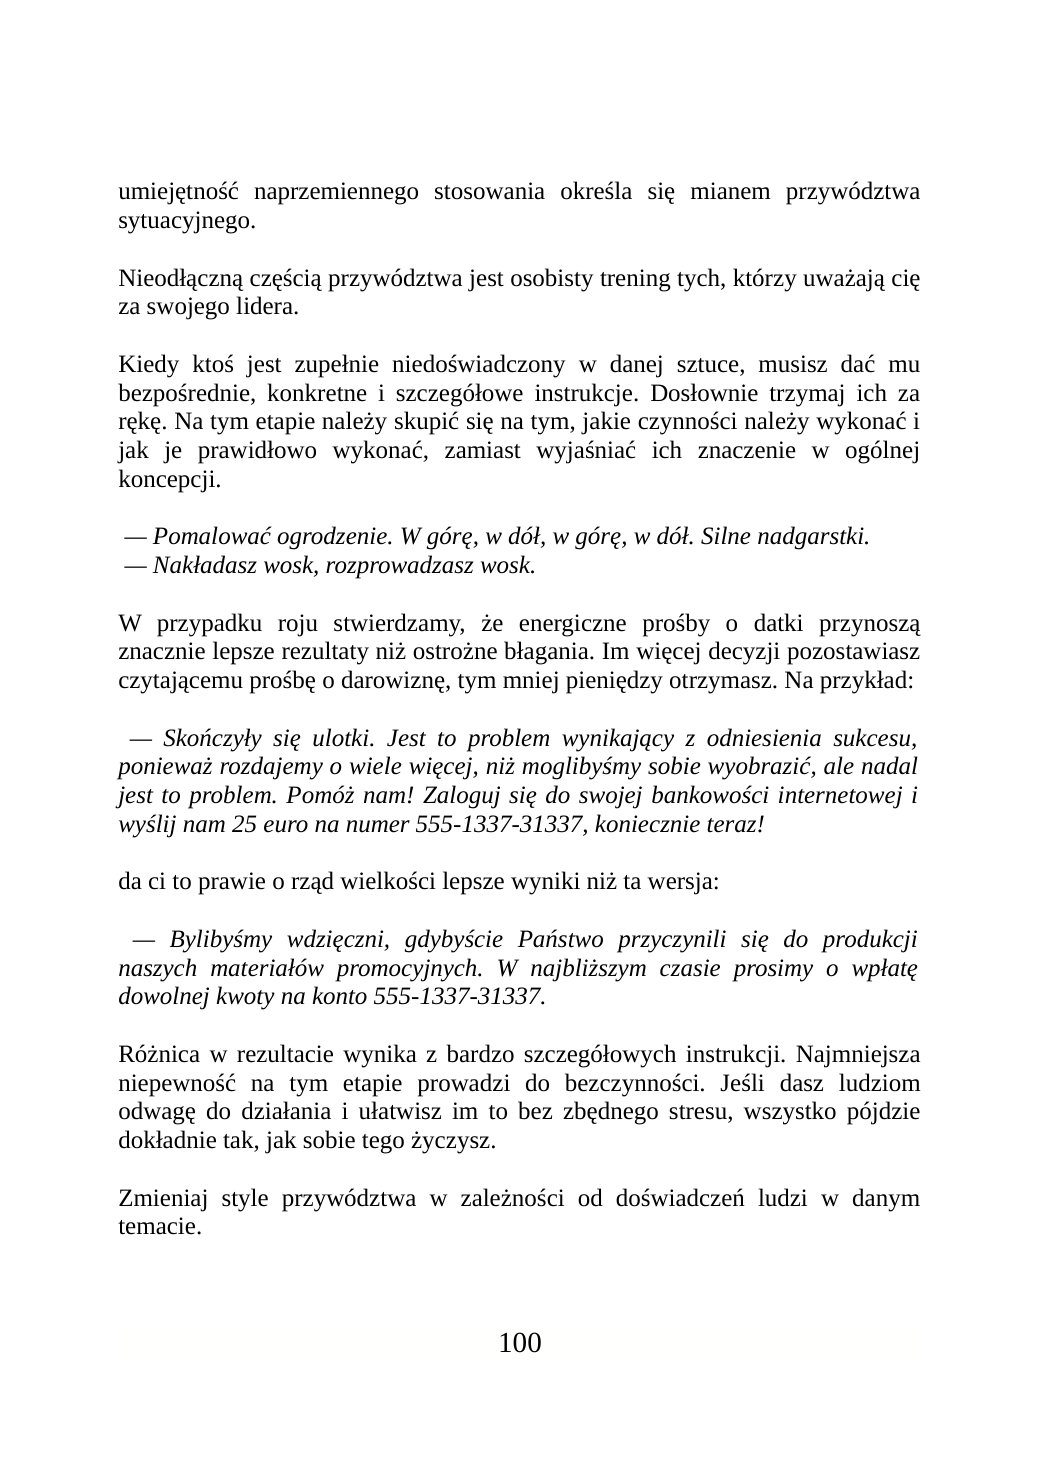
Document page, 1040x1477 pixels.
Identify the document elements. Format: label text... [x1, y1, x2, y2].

text — Nakładasz wosk, rozprowadzasz wosk. [118, 550, 921, 579]
text da ci to prawie o rząd wielkości lepsze wyniki niż ta wersja: [118, 866, 921, 895]
text — Bylibyśmy wdzięczni, gdybyście Państwo przyczynili się do produkcji naszych materiałów promocyjnych. W najbliższym czasie prosimy o wpłatę dowolnej kwoty na konto 555-1337-31337. [118, 924, 921, 1010]
text W przypadku roju stwierdzamy, że energiczne prośby o datki przynoszą znacznie lepsze rezultaty niż ostrożne błagania. Im więcej decyzji pozostawiasz czytającemu prośbę o darowiznę, tym mniej pieniędzy otrzymasz. Na przykład: [118, 608, 921, 694]
text Kiedy ktoś jest zupełnie niedoświadczony w danej sztuce, musisz dać mu bezpośrednie, konkretne i szczegółowe instrukcje. Dosłownie trzymaj ich za rękę. Na tym etapie należy skupić się na tym, jakie czynności należy wykonać i jak je prawidłowo wykonać, zamiast wyjaśniać ich znaczenie w ogólnej koncepcji. [118, 349, 921, 493]
text Nieodłączną częścią przywództwa jest osobisty trening tych, którzy uważają cię za swojego lidera. [118, 263, 921, 320]
text — Skończyły się ulotki. Jest to problem wynikający z odniesienia sukcesu, ponieważ rozdajemy o wiele więcej, niż moglibyśmy sobie wyobrazić, ale nadal jest to problem. Pomóż nam! Zaloguj się do swojej bankowości internetowej i wyślij nam 25 euro na numer 555-1337-31337, koniecznie teraz! [118, 723, 921, 838]
text — Pomalować ogrodzenie. W górę, w dół, w górę, w dół. Silne nadgarstki. [118, 521, 921, 550]
text Różnica w rezultacie wynika z bardzo szczegółowych instrukcji. Najmniejsza niepewność na tym etapie prowadzi do bezczynności. Jeśli dasz ludziom odwagę do działania i ułatwisz im to bez zbędnego stresu, wszystko pójdzie dokładnie tak, jak sobie tego życzysz. [118, 1039, 921, 1154]
text umiejętność naprzemiennego stosowania określa się mianem przywództwa sytuacyjnego. [118, 176, 921, 234]
text Zmieniaj style przywództwa w zależności od doświadczeń ludzi w danym temacie. [118, 1183, 921, 1240]
